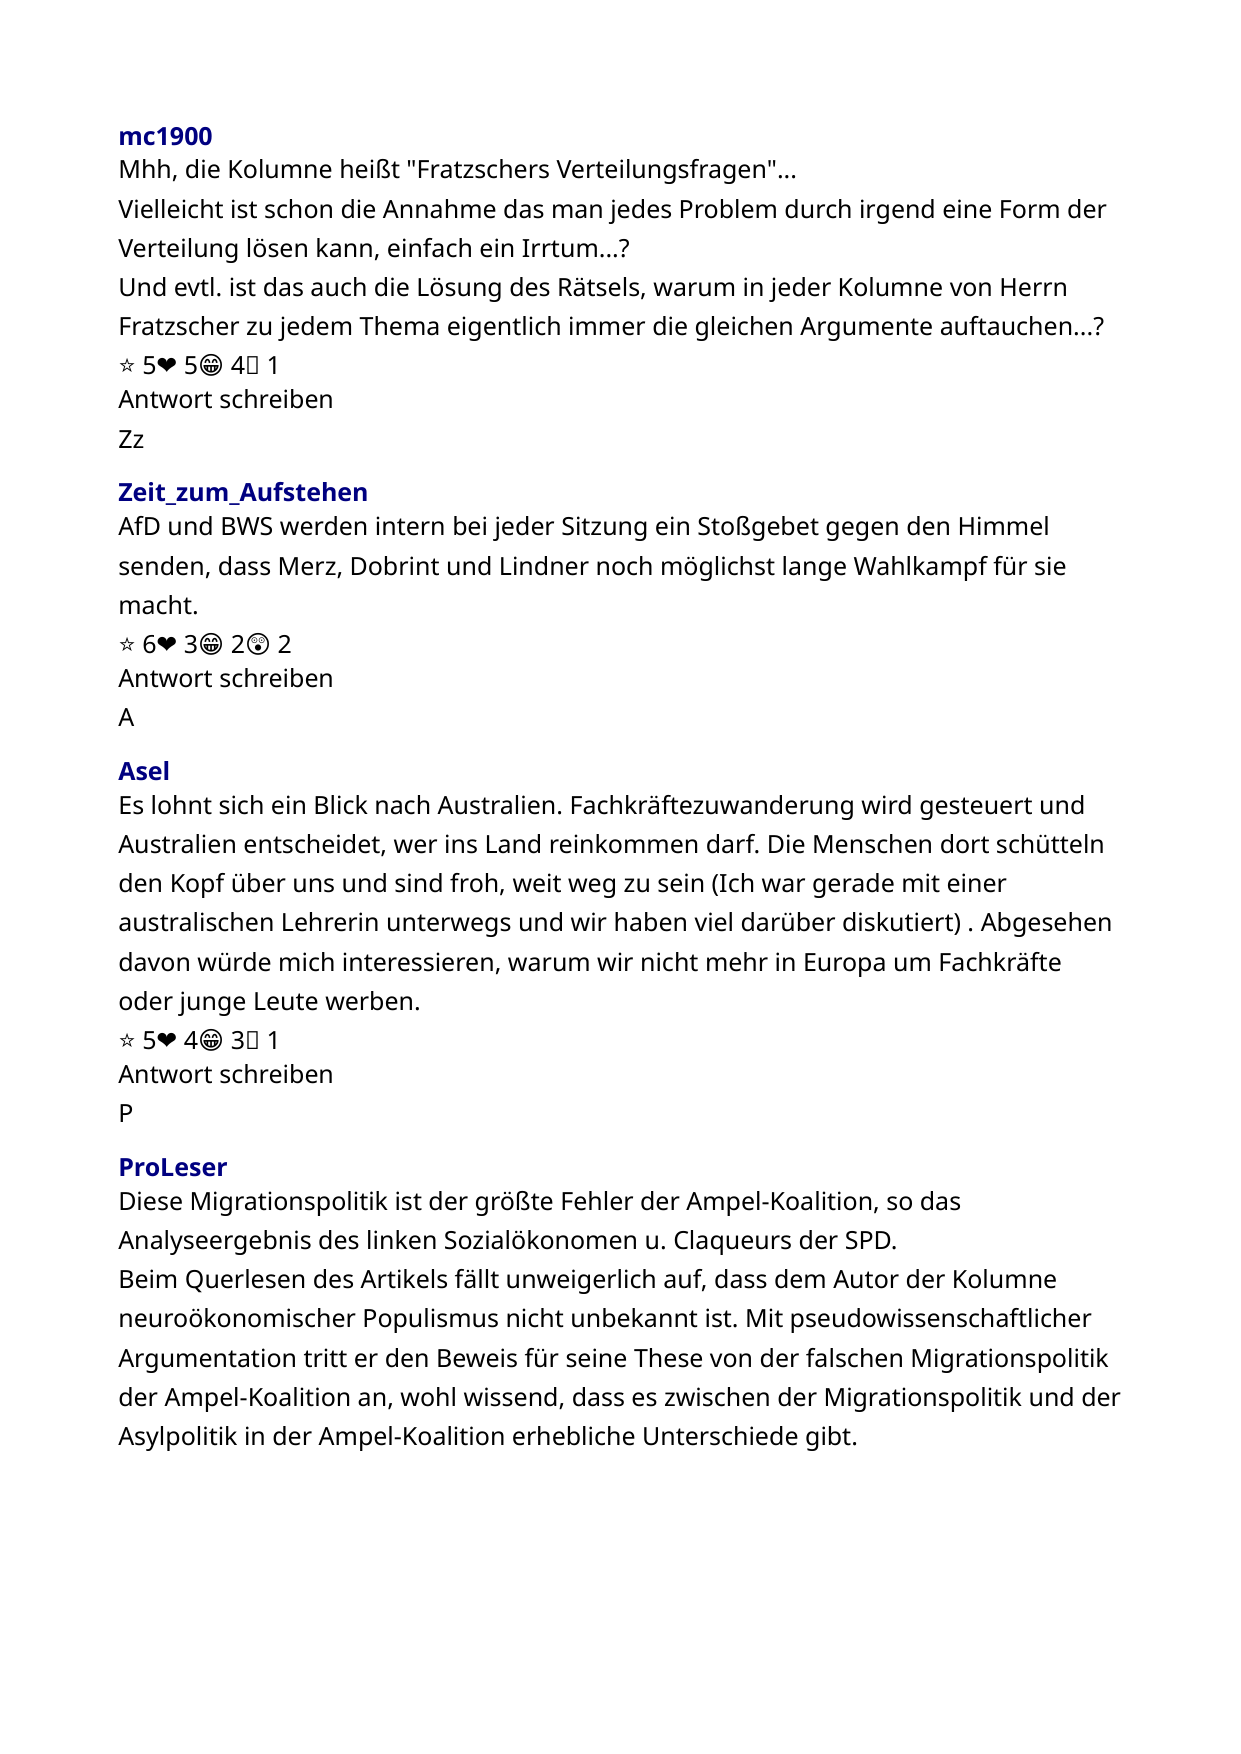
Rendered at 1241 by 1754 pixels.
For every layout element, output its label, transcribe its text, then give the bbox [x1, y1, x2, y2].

text Vielleicht ist schon die Annahme das man jedes Problem durch irgend eine Form der Verteilung lösen kann, einfach ein Irrtum...? [118, 191, 1122, 264]
text ⭐️ 5❤️ 5😁 4🤨 1 [118, 348, 1122, 382]
text P [118, 1096, 1122, 1130]
subtitle Asel [118, 753, 1122, 788]
text Zz [118, 421, 1122, 455]
text Antwort schreiben [118, 382, 1122, 416]
subtitle ProLeser [118, 1149, 1122, 1184]
subtitle mc1900 [118, 118, 1122, 152]
text Es lohnt sich ein Blick nach Australien. Fachkräftezuwanderung wird gesteuert und Australien entscheidet, wer ins Land reinkommen darf. Die Menschen dort schütteln den Kopf über uns und sind froh, weit weg zu sein (Ich war gerade mit einer australischen Lehrerin unterwegs und wir haben viel darüber diskutiert) . Abgesehen davon würde mich interessieren, warum wir nicht mehr in Europa um Fachkräfte oder junge Leute werben. [118, 788, 1122, 1017]
text ⭐️ 6❤️ 3😁 2😲 2 [118, 627, 1122, 661]
text Antwort schreiben [118, 661, 1122, 695]
text AfD und BWS werden intern bei jeder Sitzung ein Stoßgebet gegen den Himmel senden, dass Merz, Dobrint und Lindner noch möglichst lange Wahlkampf für sie macht. [118, 509, 1122, 621]
text Beim Querlesen des Artikels fällt unweigerlich auf, dass dem Autor der Kolumne neuroökonomischer Populismus nicht unbekannt ist. Mit pseudowissenschaftlicher Argumentation tritt er den Beweis für seine These von der falschen Migrationspolitik der Ampel-Koalition an, wohl wissend, dass es zwischen der Migrationspolitik und der Asylpolitik in der Ampel-Koalition erhebliche Unterschiede gibt. [118, 1262, 1122, 1453]
text ⭐️ 5❤️ 4😁 3🤨 1 [118, 1023, 1122, 1057]
subtitle Zeit_zum_Aufstehen [118, 475, 1122, 509]
text Diese Migrationspolitik ist der größte Fehler der Ampel-Koalition, so das Analyseergebnis des linken Sozialökonomen u. Claqueurs der SPD. [118, 1184, 1122, 1257]
text Mhh, die Kolumne heißt "Fratzschers Verteilungsfragen"... [118, 152, 1122, 186]
text Und evtl. ist das auch die Lösung des Rätsels, warum in jeder Kolumne von Herrn Fratzscher zu jedem Thema eigentlich immer die gleichen Argumente auftauchen...? [118, 270, 1122, 343]
text Antwort schreiben [118, 1057, 1122, 1091]
text A [118, 700, 1122, 734]
